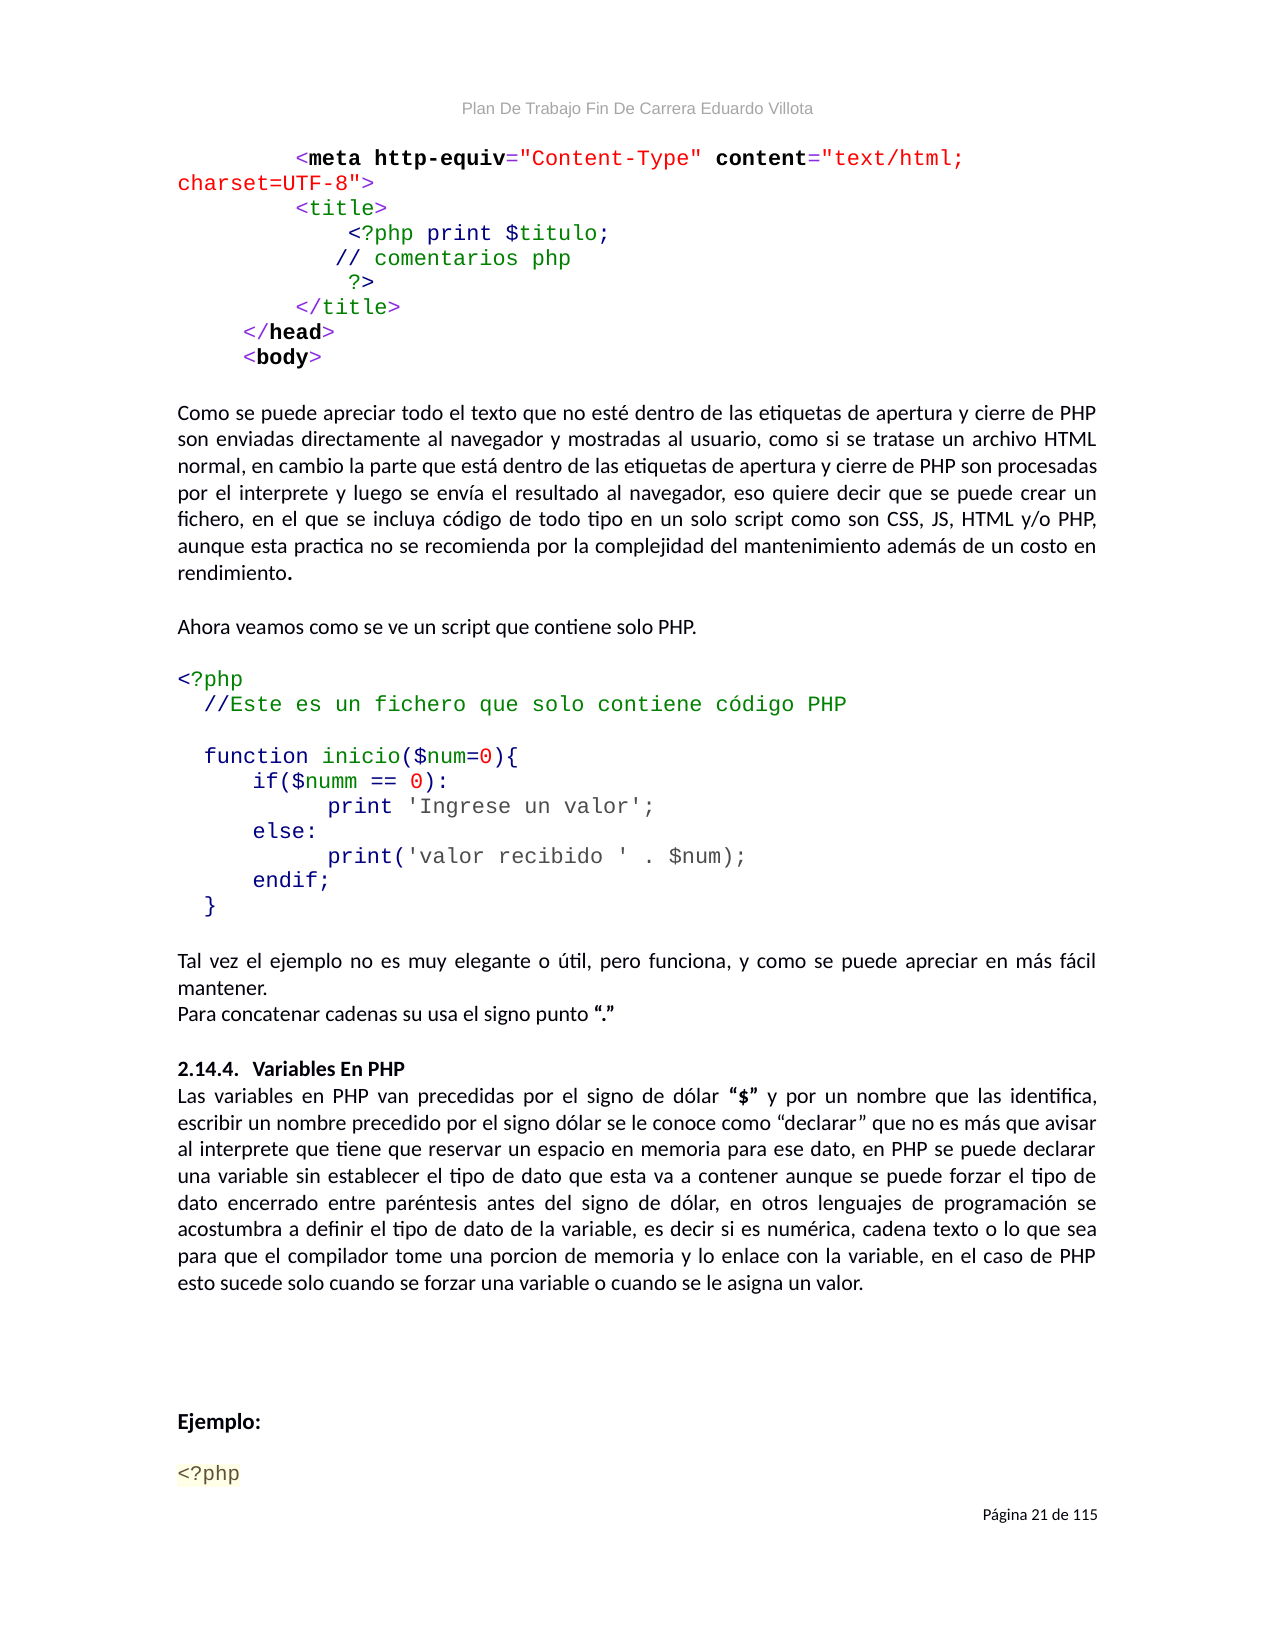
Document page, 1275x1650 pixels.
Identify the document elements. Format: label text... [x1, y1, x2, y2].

text Ejemplo: [177, 1407, 1098, 1435]
text endif; [177, 870, 1098, 894]
text <title> [177, 197, 1098, 222]
text Para concatenar cadenas su usa el signo punto “.” [177, 1001, 1098, 1027]
text Tal vez el ejemplo no es muy elegante o útil, pero funciona, y como se puede apreciar en más fácil mantener. [177, 947, 1098, 1001]
text <meta http-equiv="Content-Type" content="text/html; charset=UTF-8"> [177, 148, 1098, 197]
text Como se puede apreciar todo el texto que no esté dentro de las etiquetas de apertura y cierre de PHP son enviadas directamente al navegador y mostradas al usuario, como si se tratase un archivo HTML normal, en cambio la parte que está dentro de las etiquetas de apertura y cierre de PHP son procesadas por el interprete y luego se envía el resultado al navegador, eso quiere decir que se puede crear un fichero, en el que se incluya código de todo tipo en un solo script como son CSS, JS, HTML y/o PHP, aunque esta practica no se recomienda por la complejidad del mantenimiento además de un costo en rendimiento. [177, 399, 1098, 585]
text print('valor recibido ' . $num); [177, 845, 1098, 870]
text else: [177, 820, 1098, 845]
text </head> [177, 321, 1098, 346]
text <body> [177, 346, 1098, 371]
text // comentarios php [177, 247, 1098, 272]
text 2.14.4. Variables En PHP [177, 1055, 1098, 1082]
text <?php [177, 668, 1098, 693]
text <?php [177, 1463, 1098, 1487]
text if($numm == 0): [177, 771, 1098, 795]
text <?php print $titulo; [177, 222, 1098, 247]
text function inicio($num=0){ [177, 746, 1098, 771]
text Las variables en PHP van precedidas por el signo de dólar “$” y por un nombre que las identifica, escribir un nombre precedido por el signo dólar se le conoce como “declarar” que no es más que avisar al interprete que tiene que reservar un espacio en memoria para ese dato, en PHP se puede declarar una variable sin establecer el tipo de dato que esta va a contener aunque se puede forzar el tipo de dato encerrado entre paréntesis antes del signo de dólar, en otros lenguajes de programación se acostumbra a definir el tipo de dato de la variable, es decir si es numérica, cadena texto o lo que sea para que el compilador tome una porcion de memoria y lo enlace con la variable, en el caso de PHP esto sucede solo cuando se forzar una variable o cuando se le asigna un valor. [177, 1082, 1098, 1295]
text ?> [177, 272, 1098, 296]
text } [177, 894, 1098, 919]
text //Este es un fichero que solo contiene código PHP [177, 693, 1098, 718]
text </title> [177, 296, 1098, 321]
text Ahora veamos como se ve un script que contiene solo PHP. [177, 613, 1098, 640]
text print 'Ingrese un valor'; [177, 795, 1098, 820]
